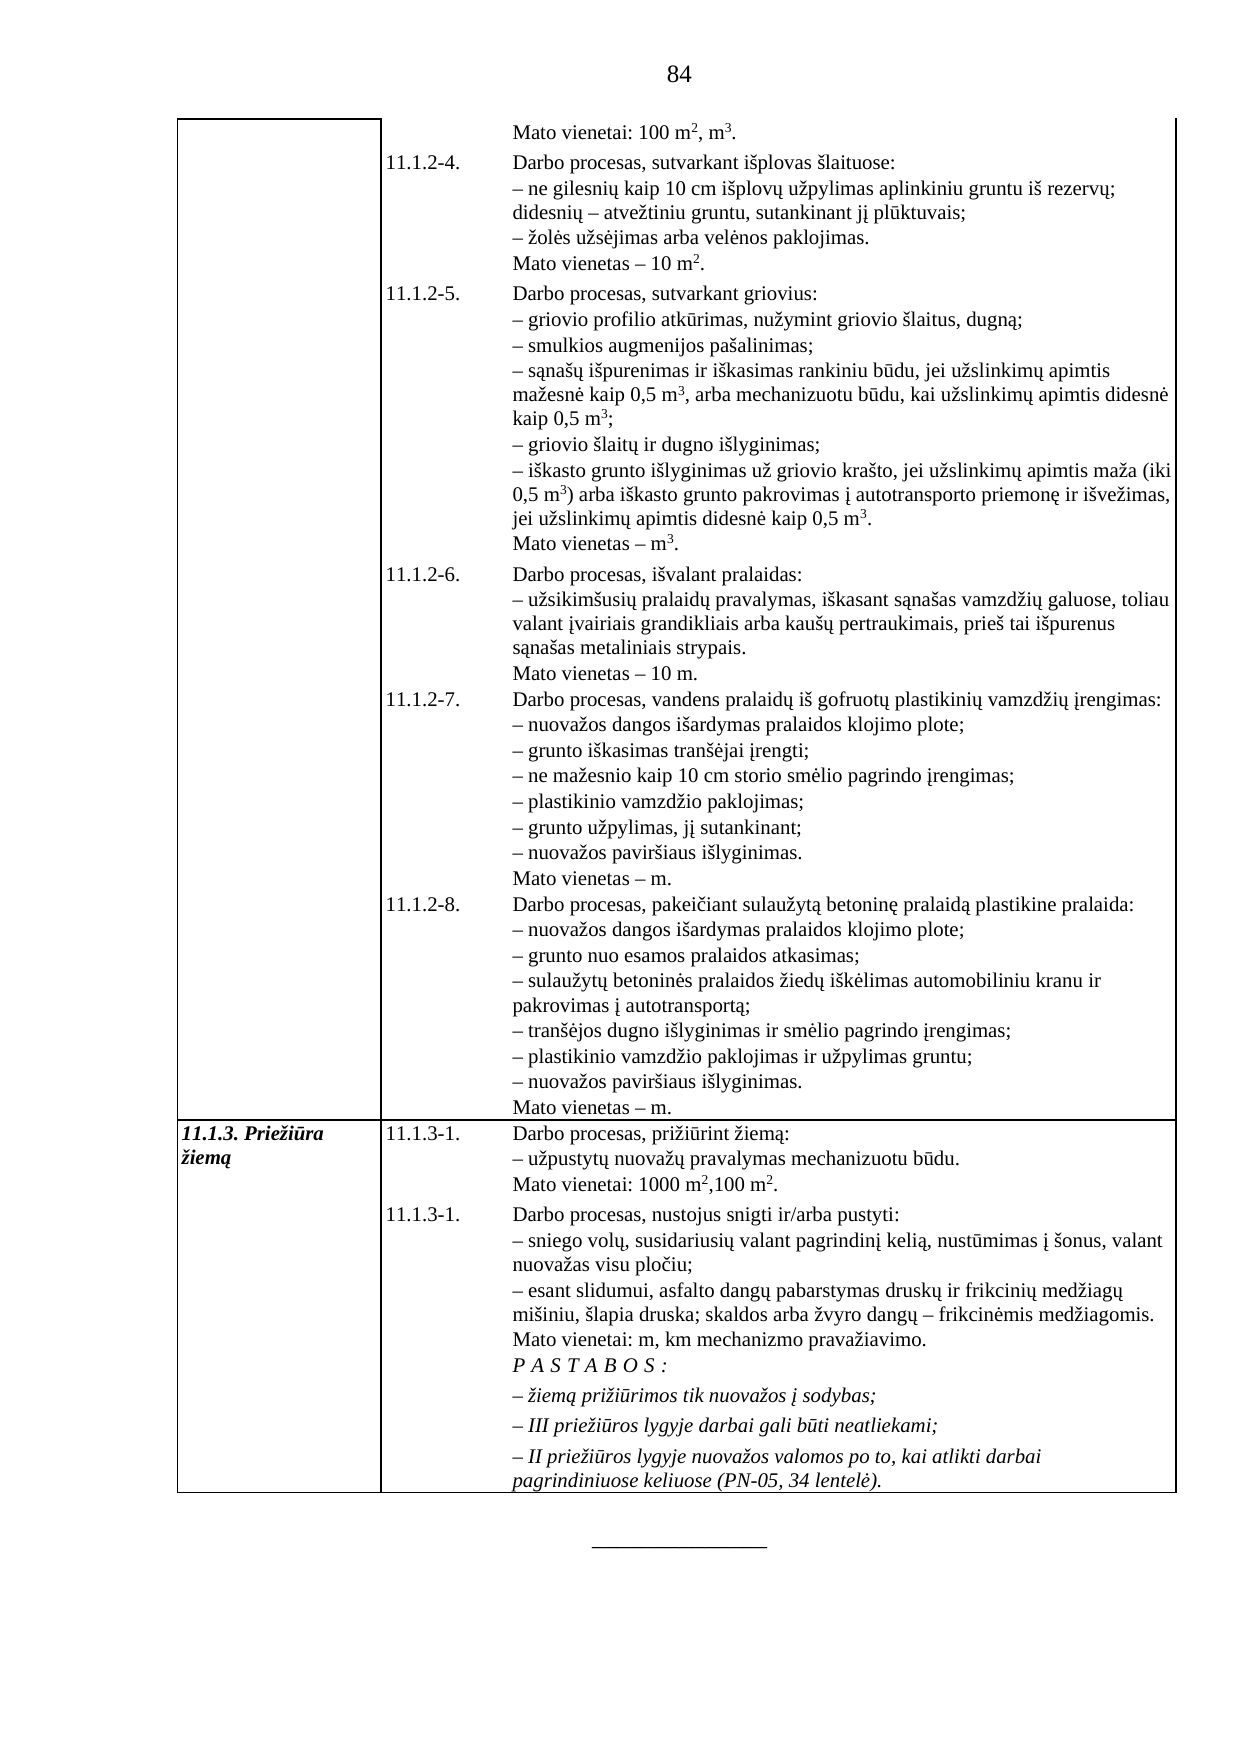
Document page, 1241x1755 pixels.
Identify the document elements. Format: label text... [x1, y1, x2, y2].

table_cell [1177, 611, 1181, 659]
table_cell – sąnašų išpurenimas ir iškasimas rankiniu būdu, jei užslinkimų apimtis mažesnė kaip 0,5 m3, arba mechanizuotu būdu, kai užslinkimų apimtis didesnė kaip 0,5 m3; [508, 357, 1175, 430]
table_cell [1177, 1302, 1181, 1326]
table_cell 11.1.2-6. [382, 560, 508, 685]
table_cell [1177, 992, 1181, 1017]
table_cell – ne mažesnio kaip 10 cm storio smėlio pagrindo įrengimas; [508, 762, 1175, 787]
table_cell 11.1.3-1. [382, 1201, 508, 1492]
table_cell Darbo procesas, vandens pralaidų iš gofruotų plastikinių vamzdžių įrengimas: [508, 685, 1175, 711]
table_cell – ne gilesnių kaip 10 cm išplovų užpylimas aplinkiniu gruntu iš rezervų; didesnių – atvežtiniu gruntu, sutankinant jį plūktuvais; [508, 174, 1175, 224]
table_cell Mato vienetas – 10 m2. [508, 249, 1175, 280]
table_cell – užsikimšusių pralaidų pravalymas, iškasant sąnašas vamzdžių galuose, toliau valant įvairiais grandikliais arba kaušų pertraukimais, prieš tai išpurenus sąnašas metaliniais strypais. [508, 586, 1175, 659]
table_cell – sulaužytų betoninės pralaidos žiedų iškėlimas automobiliniu kranu ir pakrovimas į autotransportą; [508, 967, 1175, 1017]
table_cell – žolės užsėjimas arba velėnos paklojimas. [508, 224, 1175, 249]
table_cell – nuovažos dangos išardymas pralaidos klojimo plote; [508, 711, 1175, 736]
table_cell Darbo procesas, išvalant pralaidas: [508, 560, 1175, 586]
table_cell 11.1.2-5. [382, 280, 508, 560]
table_cell – plastikinio vamzdžio paklojimas ir užpylimas gruntu; [508, 1042, 1175, 1068]
table_cell – sniego volų, susidariusių valant pagrindinį kelią, nustūmimas į šonus, valant nuovažas visu pločiu; [508, 1226, 1175, 1276]
table_cell Darbo procesas, sutvarkant išplovas šlaituose: [508, 149, 1175, 174]
table_cell Mato vienetas – m3. [508, 530, 1175, 560]
table_cell – nuovažos paviršiaus išlyginimas. [508, 839, 1175, 864]
table_cell 11.1.3. Priežiūra žiemą [178, 1121, 380, 1492]
table_cell – iškasto grunto išlyginimas už griovio krašto, jei užslinkimų apimtis maža (iki 0,5 m3) arba iškasto grunto pakrovimas į autotransporto priemonę ir išvežimas, jei užslinkimų apimtis didesnė kaip 0,5 m3. [508, 456, 1175, 530]
table_cell 11.1.2-4. [382, 149, 508, 280]
table_cell Darbo procesas, nustojus snigti ir/arba pustyti: [508, 1201, 1175, 1226]
table_cell – plastikinio vamzdžio paklojimas; [508, 788, 1175, 813]
table_cell 11.1.2-7. [382, 685, 508, 890]
table_cell Mato vienetai: 100 m2, m3. [508, 118, 1175, 148]
table_cell [1177, 486, 1181, 530]
table_cell Mato vienetas – 10 m. [508, 659, 1175, 685]
table_cell – užpustytų nuovažų pravalymas mechanizuotu būdu. [508, 1145, 1175, 1170]
table_cell – grunto iškasimas tranšėjai įrengti; [508, 736, 1175, 762]
table_cell – žiemą prižiūrimos tik nuovažos į sodybas; [508, 1382, 1175, 1412]
text ______________ [177, 1522, 1181, 1551]
table_cell [1177, 387, 1181, 430]
table_cell Darbo procesas, sutvarkant griovius: [508, 280, 1175, 305]
table_cell – grunto užpylimas, jį sutankinant; [508, 813, 1175, 839]
table_cell PASTABOS: [508, 1351, 1175, 1382]
table_cell Mato vienetai: m, km mechanizmo pravažiavimo. [508, 1326, 1175, 1351]
table_cell [382, 118, 508, 148]
table_cell – griovio šlaitų ir dugno išlyginimas; [508, 430, 1175, 456]
table_cell – II priežiūros lygyje nuovažos valomos po to, kai atlikti darbai pagrindiniuose keliuose (PN-05, 34 lentelė). [508, 1442, 1175, 1492]
table_cell – III priežiūros lygyje darbai gali būti neatliekami; [508, 1412, 1175, 1442]
table_cell 11.1.3-1. [382, 1121, 508, 1201]
table_cell – smulkios augmenijos pašalinimas; [508, 331, 1175, 357]
table_cell – esant slidumui, asfalto dangų pabarstymas druskų ir frikcinių medžiagų mišiniu, šlapia druska; skaldos arba žvyro dangų – frikcinėmis medžiagomis. [508, 1276, 1175, 1326]
table_cell – grunto nuo esamos pralaidos atkasimas; [508, 941, 1175, 967]
table_cell Mato vienetas – m. [508, 1094, 1175, 1119]
table_cell 11.1.2-8. [382, 890, 508, 1119]
table_cell Mato vienetas – m. [508, 864, 1175, 890]
table_cell – griovio profilio atkūrimas, nužymint griovio šlaitus, dugną; [508, 305, 1175, 331]
table_cell [178, 120, 380, 1119]
table_cell – tranšėjos dugno išlyginimas ir smėlio pagrindo įrengimas; [508, 1017, 1175, 1042]
table_cell – nuovažos paviršiaus išlyginimas. [508, 1068, 1175, 1093]
table_cell [1177, 200, 1181, 224]
table_cell [1177, 1252, 1181, 1276]
table_cell [1177, 1472, 1181, 1492]
table_cell – nuovažos dangos išardymas pralaidos klojimo plote; [508, 916, 1175, 941]
table_cell Mato vienetai: 1000 m2,100 m2. [508, 1170, 1175, 1201]
table_cell Darbo procesas, pakeičiant sulaužytą betoninę pralaidą plastikine pralaida: [508, 890, 1175, 916]
